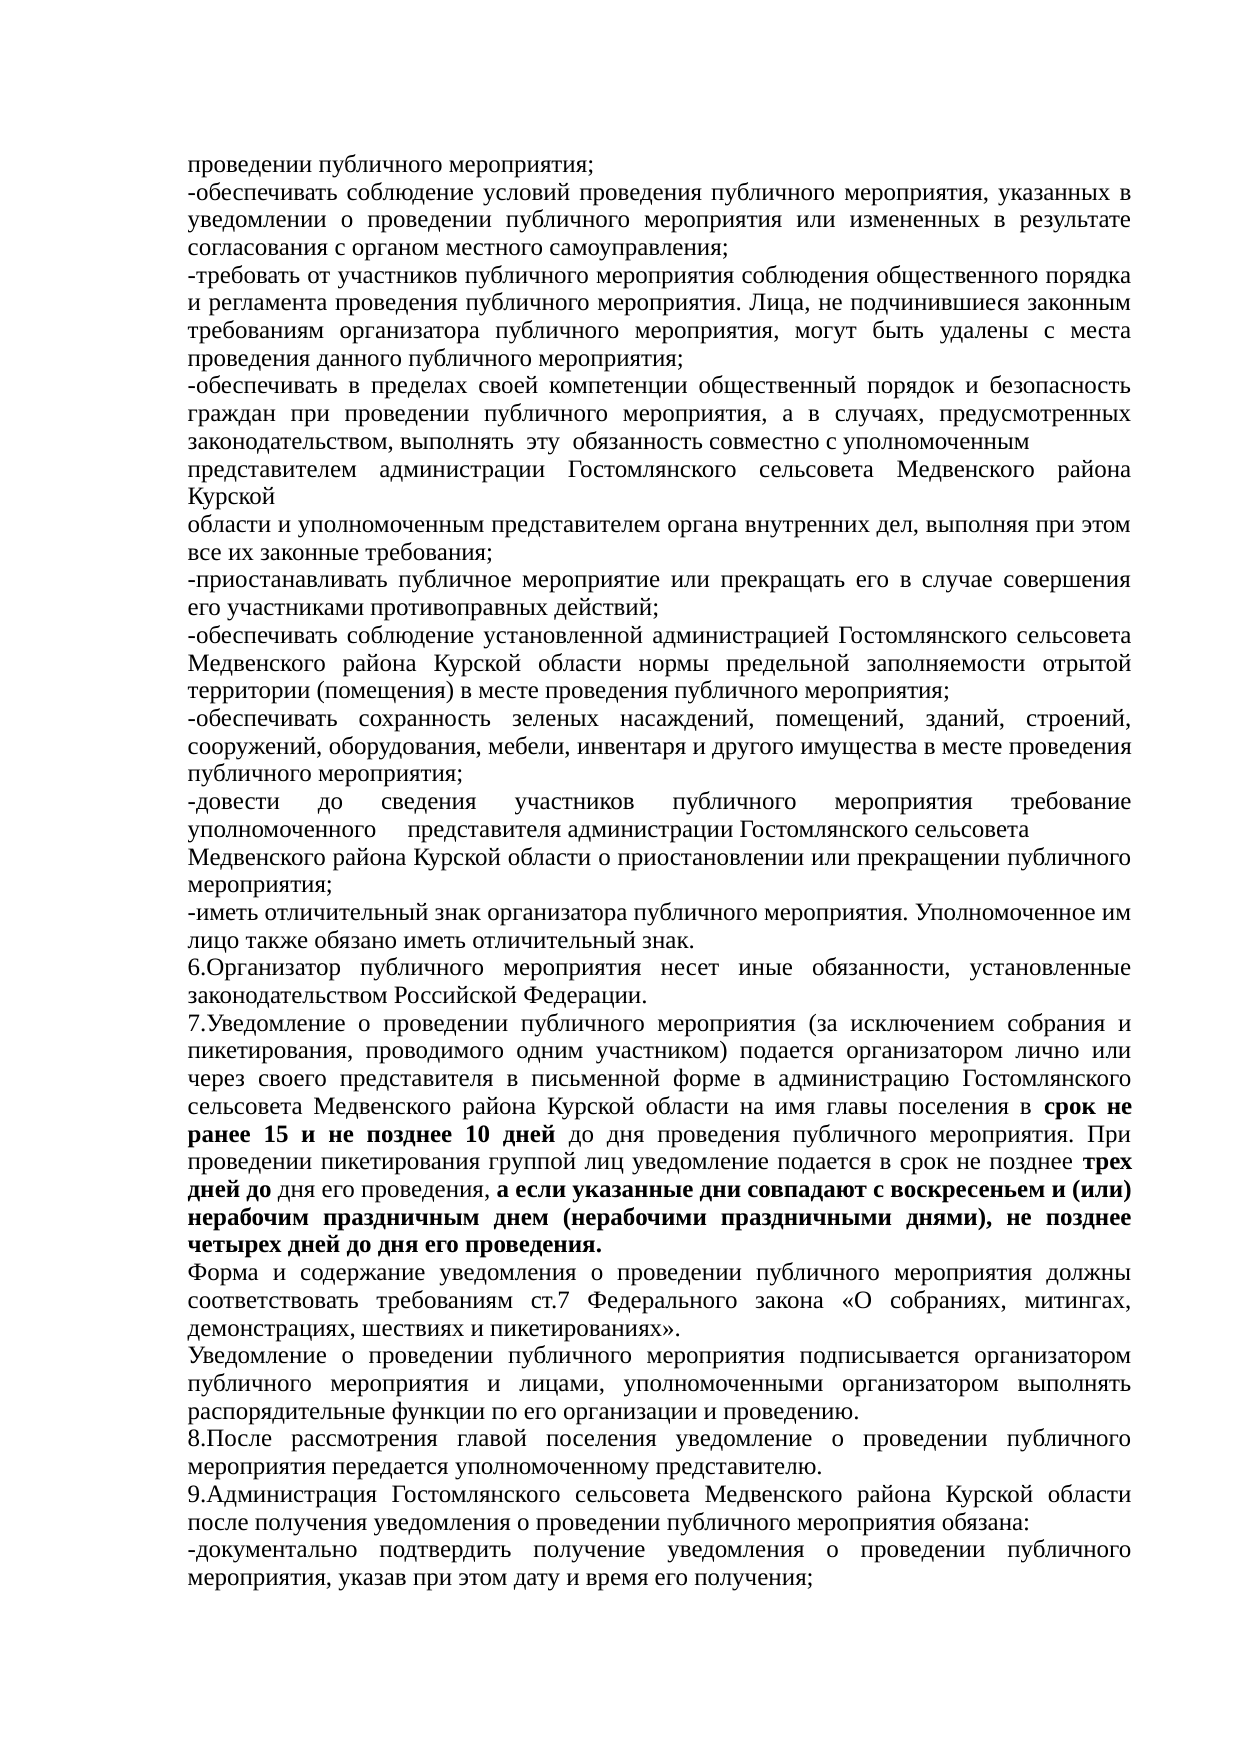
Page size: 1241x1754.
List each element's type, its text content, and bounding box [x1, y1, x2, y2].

text -обеспечивать соблюдение установленной администрацией Гостомлянского сельсовета Медвенского района Курской области нормы предельной заполняемости отрытой территории (помещения) в месте проведения публичного мероприятия; [187, 621, 1132, 704]
text 9.Администрация Гостомлянского сельсовета Медвенского района Курской области после получения уведомления о проведении публичного мероприятия обязана: [187, 1480, 1132, 1535]
text -приостанавливать публичное мероприятие или прекращать его в случае совершения его участниками противоправных действий; [187, 566, 1132, 621]
text -довести до сведения участников публичного мероприятия требование уполномоченного представителя администрации Гостомлянского сельсовета [187, 787, 1132, 843]
text проведении публичного мероприятия; [187, 150, 1132, 178]
text -обеспечивать сохранность зеленых насаждений, помещений, зданий, строений, сооружений, оборудования, мебели, инвентаря и другого имущества в месте проведения публичного мероприятия; [187, 704, 1132, 787]
text 7.Уведомление о проведении публичного мероприятия (за исключением собрания и пикетирования, проводимого одним участником) подается организатором лично или через своего представителя в письменной форме в администрацию Гостомлянского сельсовета Медвенского района Курской области на имя главы поселения в срок не ранее 15 и не позднее 10 дней до дня проведения публичного мероприятия. При проведении пикетирования группой лиц уведомление подается в срок не позднее трех дней до дня его проведения, а если указанные дни совпадают с воскресеньем и (или) нерабочим праздничным днем (нерабочими праздничными днями), не позднее четырех дней до дня его проведения. [187, 1009, 1132, 1258]
text Уведомление о проведении публичного мероприятия подписывается организатором публичного мероприятия и лицами, уполномоченными организатором выполнять распорядительные функции по его организации и проведению. [187, 1341, 1132, 1424]
text области и уполномоченным представителем органа внутренних дел, выполняя при этом все их законные требования; [187, 510, 1132, 566]
text -документально подтвердить получение уведомления о проведении публичного мероприятия, указав при этом дату и время его получения; [187, 1535, 1132, 1591]
text -иметь отличительный знак организатора публичного мероприятия. Уполномоченное им лицо также обязано иметь отличительный знак. [187, 898, 1132, 953]
text -обеспечивать в пределах своей компетенции общественный порядок и безопасность граждан при проведении публичного мероприятия, а в случаях, предусмотренных законодательством, выполнять эту обязанность совместно с уполномоченным [187, 372, 1132, 455]
text 6.Организатор публичного мероприятия несет иные обязанности, установленные законодательством Российской Федерации. [187, 953, 1132, 1009]
text Медвенского района Курской области о приостановлении или прекращении публичного мероприятия; [187, 843, 1132, 898]
text -обеспечивать соблюдение условий проведения публичного мероприятия, указанных в уведомлении о проведении публичного мероприятия или измененных в результате согласования с органом местного самоуправления; [187, 178, 1132, 261]
text 8.После рассмотрения главой поселения уведомление о проведении публичного мероприятия передается уполномоченному представителю. [187, 1424, 1132, 1480]
text Форма и содержание уведомления о проведении публичного мероприятия должны соответствовать требованиям ст.7 Федерального закона «О собраниях, митингах, демонстрациях, шествиях и пикетированиях». [187, 1258, 1132, 1341]
text представителем администрации Гостомлянского сельсовета Медвенского района Курской [187, 455, 1132, 510]
text -требовать от участников публичного мероприятия соблюдения общественного порядка и регламента проведения публичного мероприятия. Лица, не подчинившиеся законным требованиям организатора публичного мероприятия, могут быть удалены с места проведения данного публичного мероприятия; [187, 261, 1132, 372]
